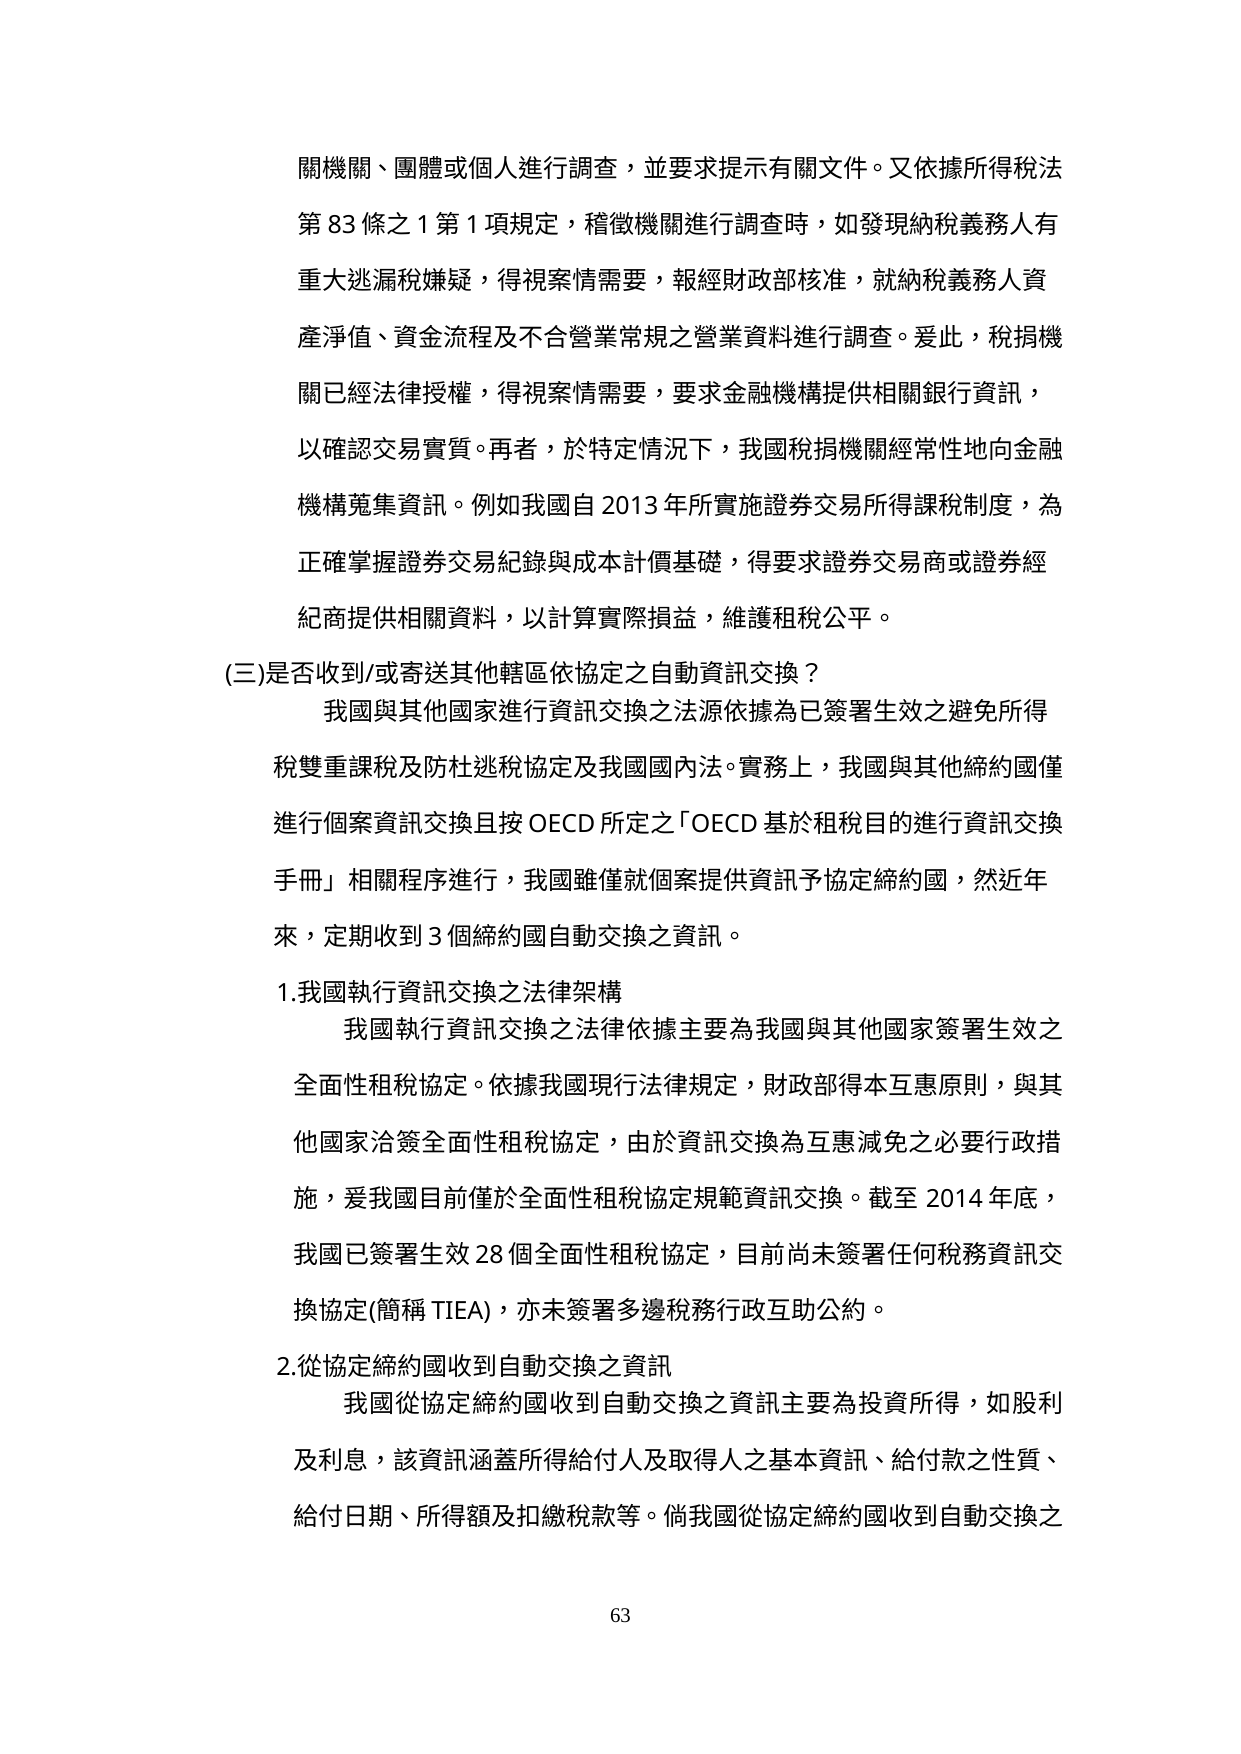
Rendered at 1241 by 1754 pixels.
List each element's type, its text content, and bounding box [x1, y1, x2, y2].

text 我國執行資訊交換之法律依據主要為我國與其他國家簽署生效之全面性租稅協定。依據我國現行法律規定，財政部得本互惠原則，與其他國家洽簽全面性租稅協定，由於資訊交換為互惠減免之必要行政措施，爰我國目前僅於全面性租稅協定規範資訊交換。截至2014年底，我國已簽署生效28個全面性租稅協定，目前尚未簽署任何稅務資訊交換協定(簡稱TIEA)，亦未簽署多邊稅務行政互助公約。 [293, 1009, 1063, 1328]
text 我國從協定締約國收到自動交換之資訊主要為投資所得，如股利及利息，該資訊涵蓋所得給付人及取得人之基本資訊、給付款之性質、給付日期、所得額及扣繳稅款等。倘我國從協定締約國收到自動交換之 [293, 1383, 1063, 1533]
text 2.從協定締約國收到自動交換之資訊 [238, 1346, 1063, 1383]
text (三)是否收到/或寄送其他轄區依協定之自動資訊交換？ [225, 653, 1063, 691]
text 關機關、團體或個人進行調查，並要求提示有關文件。又依據所得稅法第83條之1第1項規定，稽徵機關進行調查時，如發現納稅義務人有重大逃漏稅嫌疑，得視案情需要，報經財政部核准，就納稅義務人資產淨值、資金流程及不合營業常規之營業資料進行調查。爰此，稅捐機關已經法律授權，得視案情需要，要求金融機構提供相關銀行資訊，以確認交易實質。再者，於特定情況下，我國稅捐機關經常性地向金融機構蒐集資訊。例如我國自2013年所實施證券交易所得課稅制度，為正確掌握證券交易紀錄與成本計價基礎，得要求證券交易商或證券經紀商提供相關資料，以計算實際損益，維護租稅公平。 [297, 148, 1063, 635]
text 1.我國執行資訊交換之法律架構 [238, 971, 1063, 1009]
text 我國與其他國家進行資訊交換之法源依據為已簽署生效之避免所得稅雙重課稅及防杜逃稅協定及我國國內法。實務上，我國與其他締約國僅進行個案資訊交換且按OECD所定之「OECD基於租稅目的進行資訊交換手冊」相關程序進行，我國雖僅就個案提供資訊予協定締約國，然近年來，定期收到3個締約國自動交換之資訊。 [273, 691, 1063, 953]
